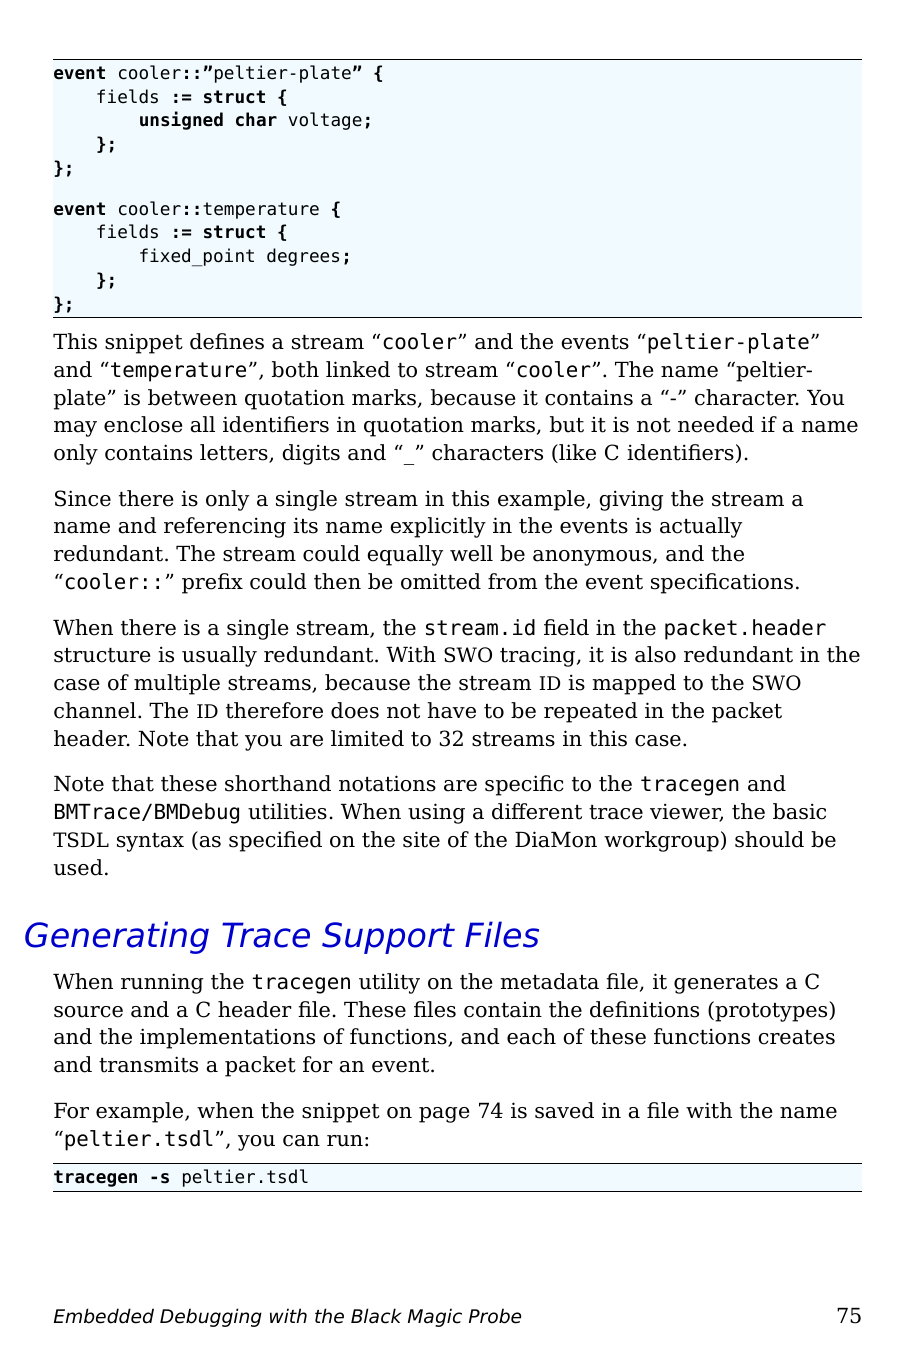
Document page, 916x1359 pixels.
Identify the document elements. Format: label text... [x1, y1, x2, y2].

text This snippet defines a stream “cooler” and the events “peltier-plate” and “temperature”, both linked to stream “cooler”. The name “peltier-plate” is between quotation marks, because it contains a “-” character. You may enclose all identifiers in quotation marks, but it is not needed if a name only contains letters, digits and “_” characters (like C identifiers). [53, 330, 862, 465]
text }; [53, 289, 862, 317]
text }; [53, 130, 862, 154]
text Note that these shorthand notations are specific to the tracegen and BMTrace/BMDebug utilities. When using a different trace viewer, the basic TSDL syntax (as specified on the site of the DiaMon workgroup) should be used. [53, 772, 862, 880]
text unsigned char voltage; [53, 106, 862, 130]
text When running the tracegen utility on the metadata file, it generates a C source and a C header file. These files contain the definitions (prototypes) and the implementations of functions, and each of these functions creates and transmits a packet for an event. [53, 970, 862, 1077]
text Since there is only a single stream in this example, giving the stream a name and referencing its name explicitly in the events is actually redundant. The stream could equally well be anonymous, and the “cooler::” prefix could then be omitted from the event specifications. [53, 487, 862, 594]
text fields := struct { [53, 218, 862, 242]
text event cooler::”peltier-plate” { [53, 60, 862, 83]
text When there is a single stream, the stream.id field in the packet.header structure is usually redundant. With SWO tracing, it is also redundant in the case of multiple streams, because the stream ID is mapped to the SWO channel. The ID therefore does not have to be repeated in the packet header. Note that you are limited to 32 streams in this case. [53, 616, 862, 751]
text tracegen -s peltier.tsdl [53, 1164, 862, 1191]
text }; [53, 266, 862, 289]
text event cooler::temperature { [53, 199, 862, 218]
text }; [53, 154, 862, 178]
text fixed_point degrees; [53, 242, 862, 266]
text fields := struct { [53, 83, 862, 106]
text For example, when the snippet on page 74 is saved in a file with the name “peltier.tsdl”, you can run: [53, 1099, 862, 1151]
subtitle Generating Trace Support Files [24, 916, 862, 955]
